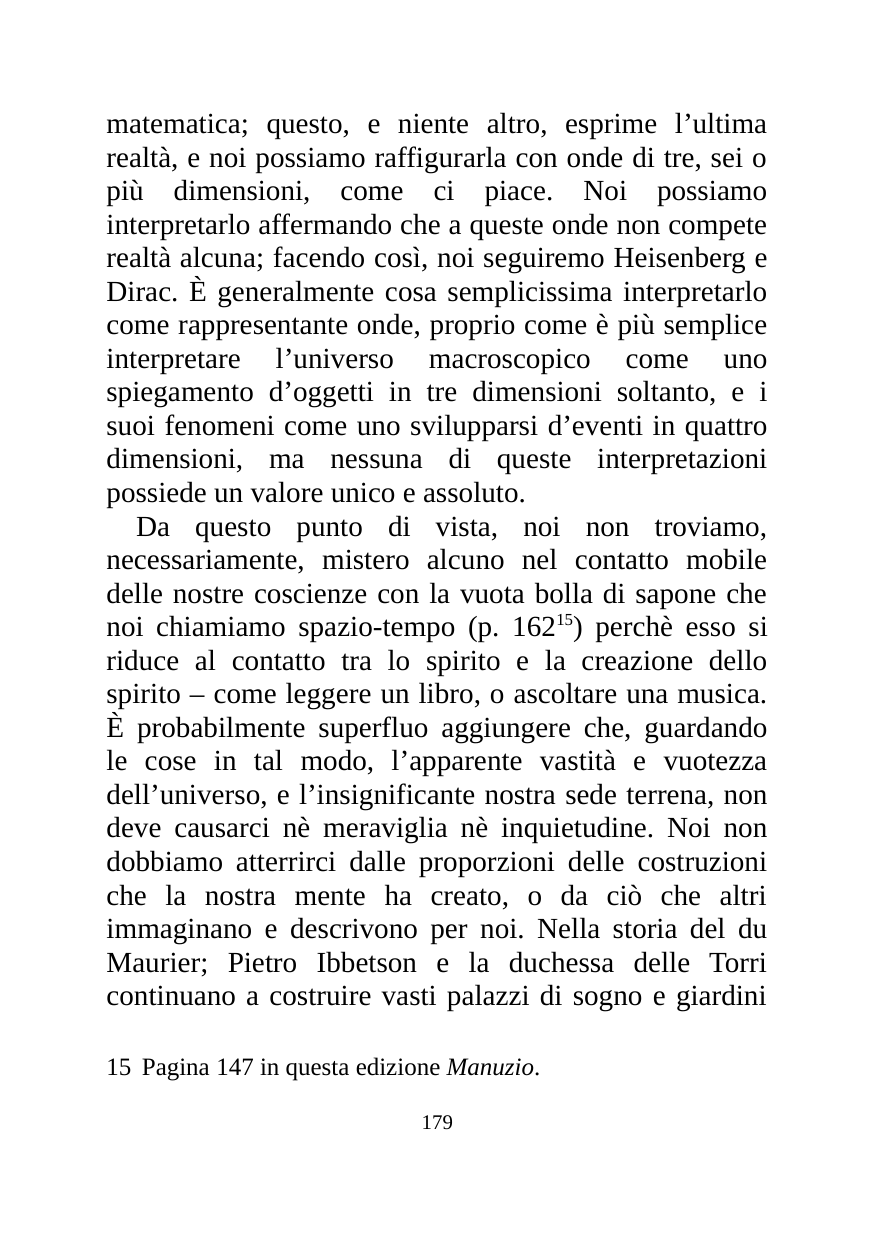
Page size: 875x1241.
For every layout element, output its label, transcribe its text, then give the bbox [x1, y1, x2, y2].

text Da questo punto di vista, noi non troviamo, necessariamente, mistero alcuno nel contatto mobile delle nostre coscienze con la vuota bolla di sapone che noi chiamiamo spazio-tempo (p. 162) perchè esso si riduce al contatto tra lo spirito e la creazione dello spirito – come leggere un libro, o ascoltare una musica. È probabilmente superfluo aggiungere che, guardando le cose in tal modo, l’apparente vastità e vuotezza dell’universo, e l’insignificante nostra sede terrena, non deve causarci nè meraviglia nè inquietudine. Noi non dobbiamo atterrirci dalle proporzioni delle costruzioni che la nostra mente ha creato, o da ciò che altri immaginano e descrivono per noi. Nella storia del du Maurier; Pietro Ibbetson e la duchessa delle Torri continuano a costruire vasti palazzi di sogno e giardini [106, 509, 768, 1012]
text Pagina 144 in questa edizione Manuzio. [106, 1052, 768, 1080]
text matematica; questo, e niente altro, esprime l’ultima realtà, e noi possiamo raffigurarla con onde di tre, sei o più dimensioni, come ci piace. Noi possiamo interpretarlo affermando che a queste onde non compete realtà alcuna; facendo così, noi seguiremo Heisenberg e Dirac. È generalmente cosa semplicissima interpretarlo come rappresentante onde, proprio come è più semplice interpretare l’universo macroscopico come uno spiegamento d’oggetti in tre dimensioni soltanto, e i suoi fenomeni come uno svilupparsi d’eventi in quattro dimensioni, ma nessuna di queste interpretazioni possiede un valore unico e assoluto. [106, 106, 768, 509]
